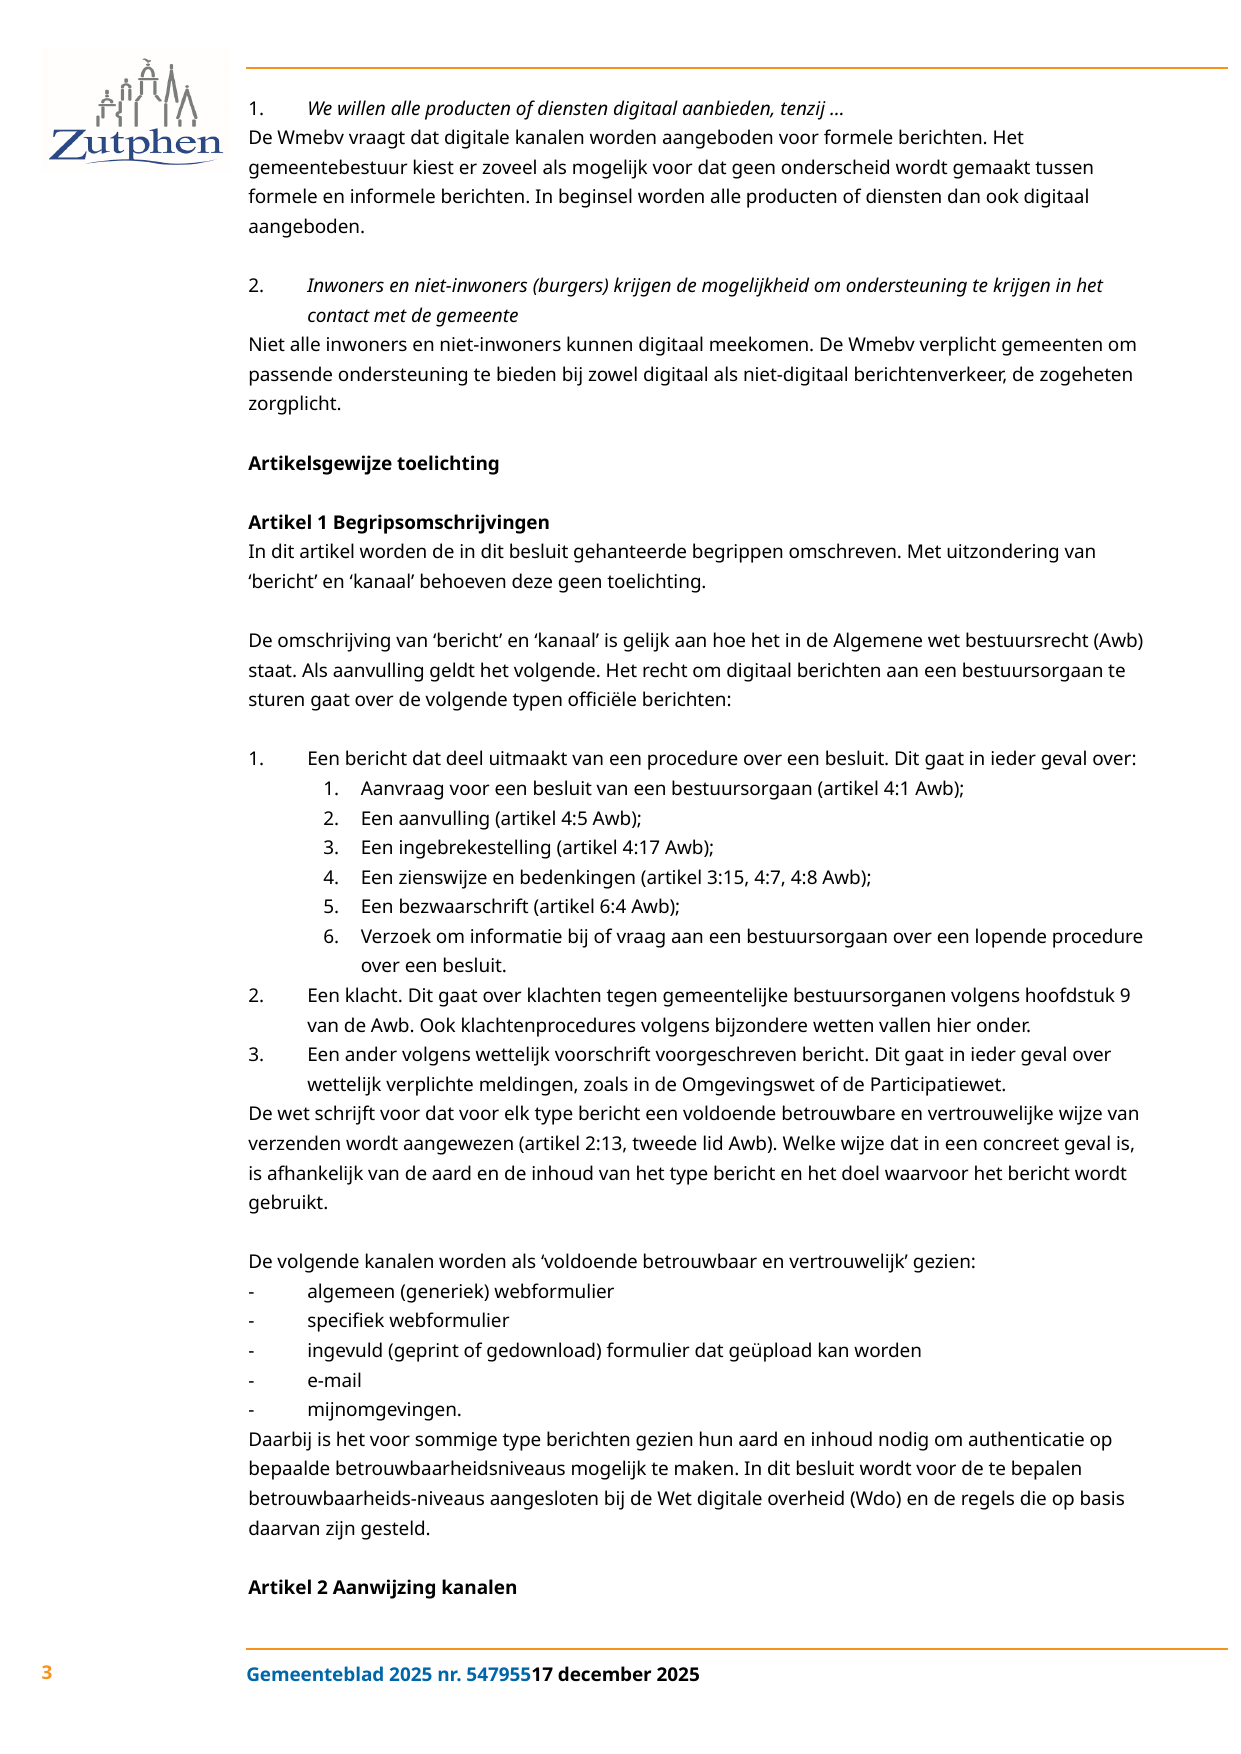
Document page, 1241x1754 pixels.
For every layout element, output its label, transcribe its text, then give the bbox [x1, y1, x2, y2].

picture [41, 47, 231, 172]
text De Wmebv vraagt dat digitale kanalen worden aangeboden voor formele berichten. Het gemeentebestuur kiest er zoveel als mogelijk voor dat geen onderscheid wordt gemaakt tussen formele en informele berichten. In beginsel worden alle producten of diensten dan ook digitaal aangeboden. [248, 124, 1152, 239]
text Artikel 2 Aanwijzing kanalen [248, 1574, 1152, 1600]
list Een klacht. Dit gaat over klachten tegen gemeentelijke bestuursorganen volgens hoofdstuk 9 van de Awb. Ook klachtenprocedures volgens bijzondere wetten vallen hier onder. [248, 982, 1152, 1038]
text De omschrijving van ‘bericht’ en ‘kanaal’ is gelijk aan hoe het in de Algemene wet bestuursrecht (Awb) staat. Als aanvulling geldt het volgende. Het recht om digitaal berichten aan een bestuursorgaan te sturen gaat over de volgende typen officiële berichten: [248, 627, 1152, 712]
text De wet schrijft voor dat voor elk type bericht een voldoende betrouwbare en vertrouwelijke wijze van verzenden wordt aangewezen (artikel 2:13, tweede lid Awb). Welke wijze dat in een concreet geval is, is afhankelijk van de aard en de inhoud van het type bericht en het doel waarvoor het bericht wordt gebruikt. [248, 1101, 1152, 1215]
list Een bericht dat deel uitmaakt van een procedure over een besluit. Dit gaat in ieder geval over: [248, 746, 1152, 771]
list e-mail [248, 1367, 1152, 1393]
text Daarbij is het voor sommige type berichten gezien hun aard en inhoud nodig om authenticatie op bepaalde betrouwbaarheidsniveaus mogelijk te maken. In dit besluit wordt voor de te bepalen betrouwbaarheids-niveaus aangesloten bij de Wet digitale overheid (Wdo) en de regels die op basis daarvan zijn gesteld. [248, 1426, 1152, 1541]
text Artikel 1 Begripsomschrijvingen [248, 509, 1152, 535]
list Een ingebrekestelling (artikel 4:17 Awb); [323, 834, 1152, 860]
list algemeen (generiek) webformulier [248, 1278, 1152, 1304]
text De volgende kanalen worden als ‘voldoende betrouwbaar en vertrouwelijk’ gezien: [248, 1248, 1152, 1274]
list mijnomgevingen. [248, 1396, 1152, 1422]
text In dit artikel worden de in dit besluit gehanteerde begrippen omschreven. Met uitzondering van ‘bericht’ en ‘kanaal’ behoeven deze geen toelichting. [248, 538, 1152, 594]
list Een bezwaarschrift (artikel 6:4 Awb); [323, 893, 1152, 919]
list Inwoners en niet-inwoners (burgers) krijgen de mogelijkheid om ondersteuning te krijgen in het contact met de gemeente [248, 272, 1152, 328]
text Niet alle inwoners en niet-inwoners kunnen digitaal meekomen. De Wmebv verplicht gemeenten om passende ondersteuning te bieden bij zowel digitaal als niet-digitaal berichtenverkeer, de zogeheten zorgplicht. [248, 331, 1152, 416]
list Een aanvulling (artikel 4:5 Awb); [323, 805, 1152, 831]
text Artikelsgewijze toelichting [248, 450, 1152, 476]
list Verzoek om informatie bij of vraag aan een bestuursorgaan over een lopende procedure over een besluit. [323, 923, 1152, 978]
list Een zienswijze en bedenkingen (artikel 3:15, 4:7, 4:8 Awb); [323, 864, 1152, 890]
list Een ander volgens wettelijk voorschrift voorgeschreven bericht. Dit gaat in ieder geval over wettelijk verplichte meldingen, zoals in de Omgevingswet of de Participatiewet. [248, 1041, 1152, 1097]
list specifiek webformulier [248, 1308, 1152, 1333]
list Aanvraag voor een besluit van een bestuursorgaan (artikel 4:1 Awb); [323, 775, 1152, 801]
list We willen alle producten of diensten digitaal aanbieden, tenzij … [248, 95, 1152, 121]
list ingevuld (geprint of gedownload) formulier dat geüpload kan worden [248, 1337, 1152, 1363]
